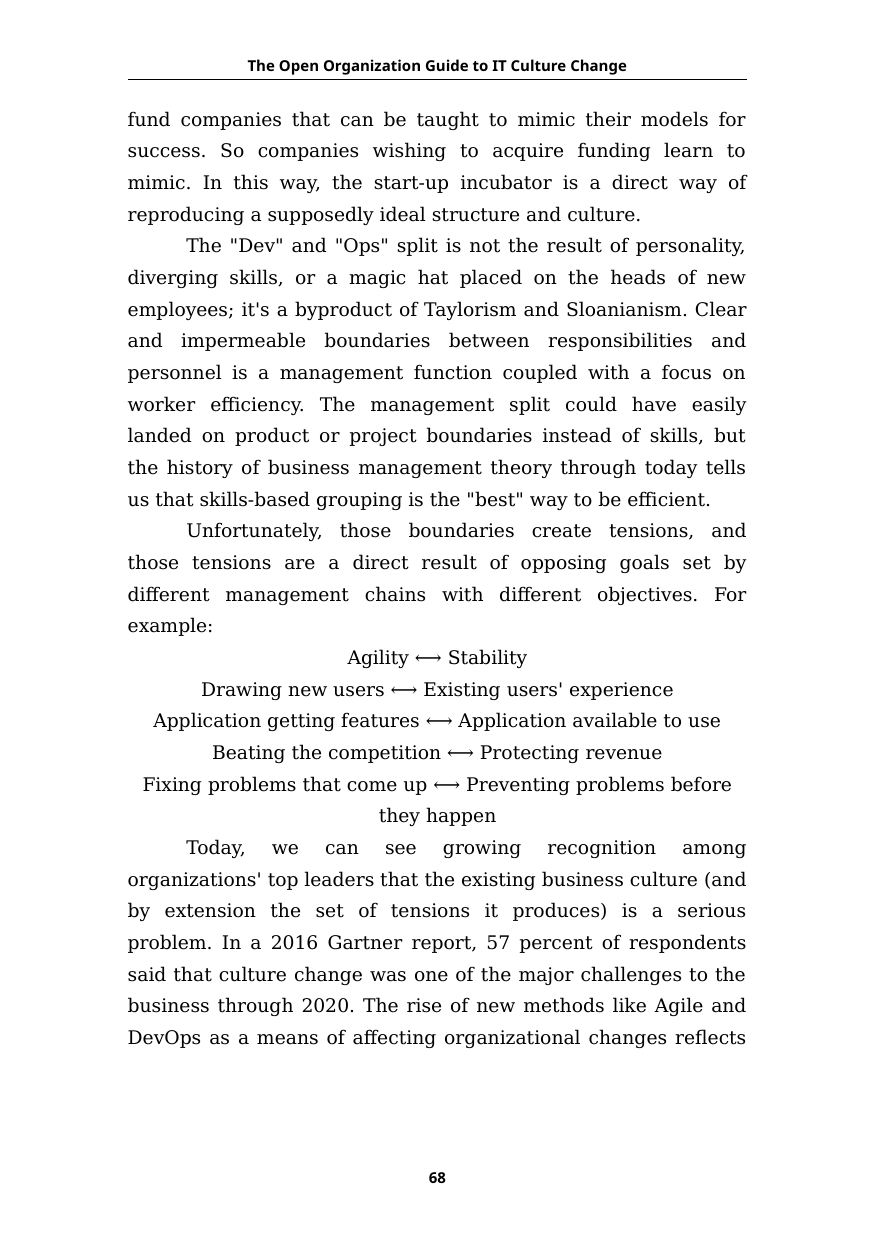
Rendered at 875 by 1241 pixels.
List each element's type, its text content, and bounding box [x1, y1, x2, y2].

text Drawing new users ⟷ Existing users' experience [127, 679, 747, 701]
text Application getting features ⟷ Application available to use [127, 710, 747, 732]
text Today, we can see growing recognition among organizations' top leaders that the existing business culture (and by extension the set of tensions it produces) is a serious problem. In a 2016 Gartner report, 57 percent of respondents said that culture change was one of the major challenges to the business through 2020. The rise of new methods like Agile and DevOps as a means of affecting organizational changes reflects [127, 837, 747, 1049]
text Unfortunately, those boundaries create tensions, and those tensions are a direct result of opposing goals set by different management chains with different objectives. For example: [127, 520, 747, 637]
text Beating the competition ⟷ Protecting revenue [127, 742, 747, 764]
text fund companies that can be taught to mimic their models for success. So companies wishing to acquire funding learn to mimic. In this way, the start-up incubator is a direct way of reproducing a supposedly ideal structure and culture. [127, 109, 747, 226]
text Agility ⟷ Stability [127, 647, 747, 669]
text The "Dev" and "Ops" split is not the result of personality, diverging skills, or a magic hat placed on the heads of new employees; it's a byproduct of Taylorism and Sloanianism. Clear and impermeable boundaries between responsibilities and personnel is a management function coupled with a focus on worker efficiency. The management split could have easily landed on product or project boundaries instead of skills, but the history of business management theory through today tells us that skills-based grouping is the "best" way to be efficient. [127, 235, 747, 511]
text Fixing problems that come up ⟷ Preventing problems before they happen [127, 774, 747, 827]
